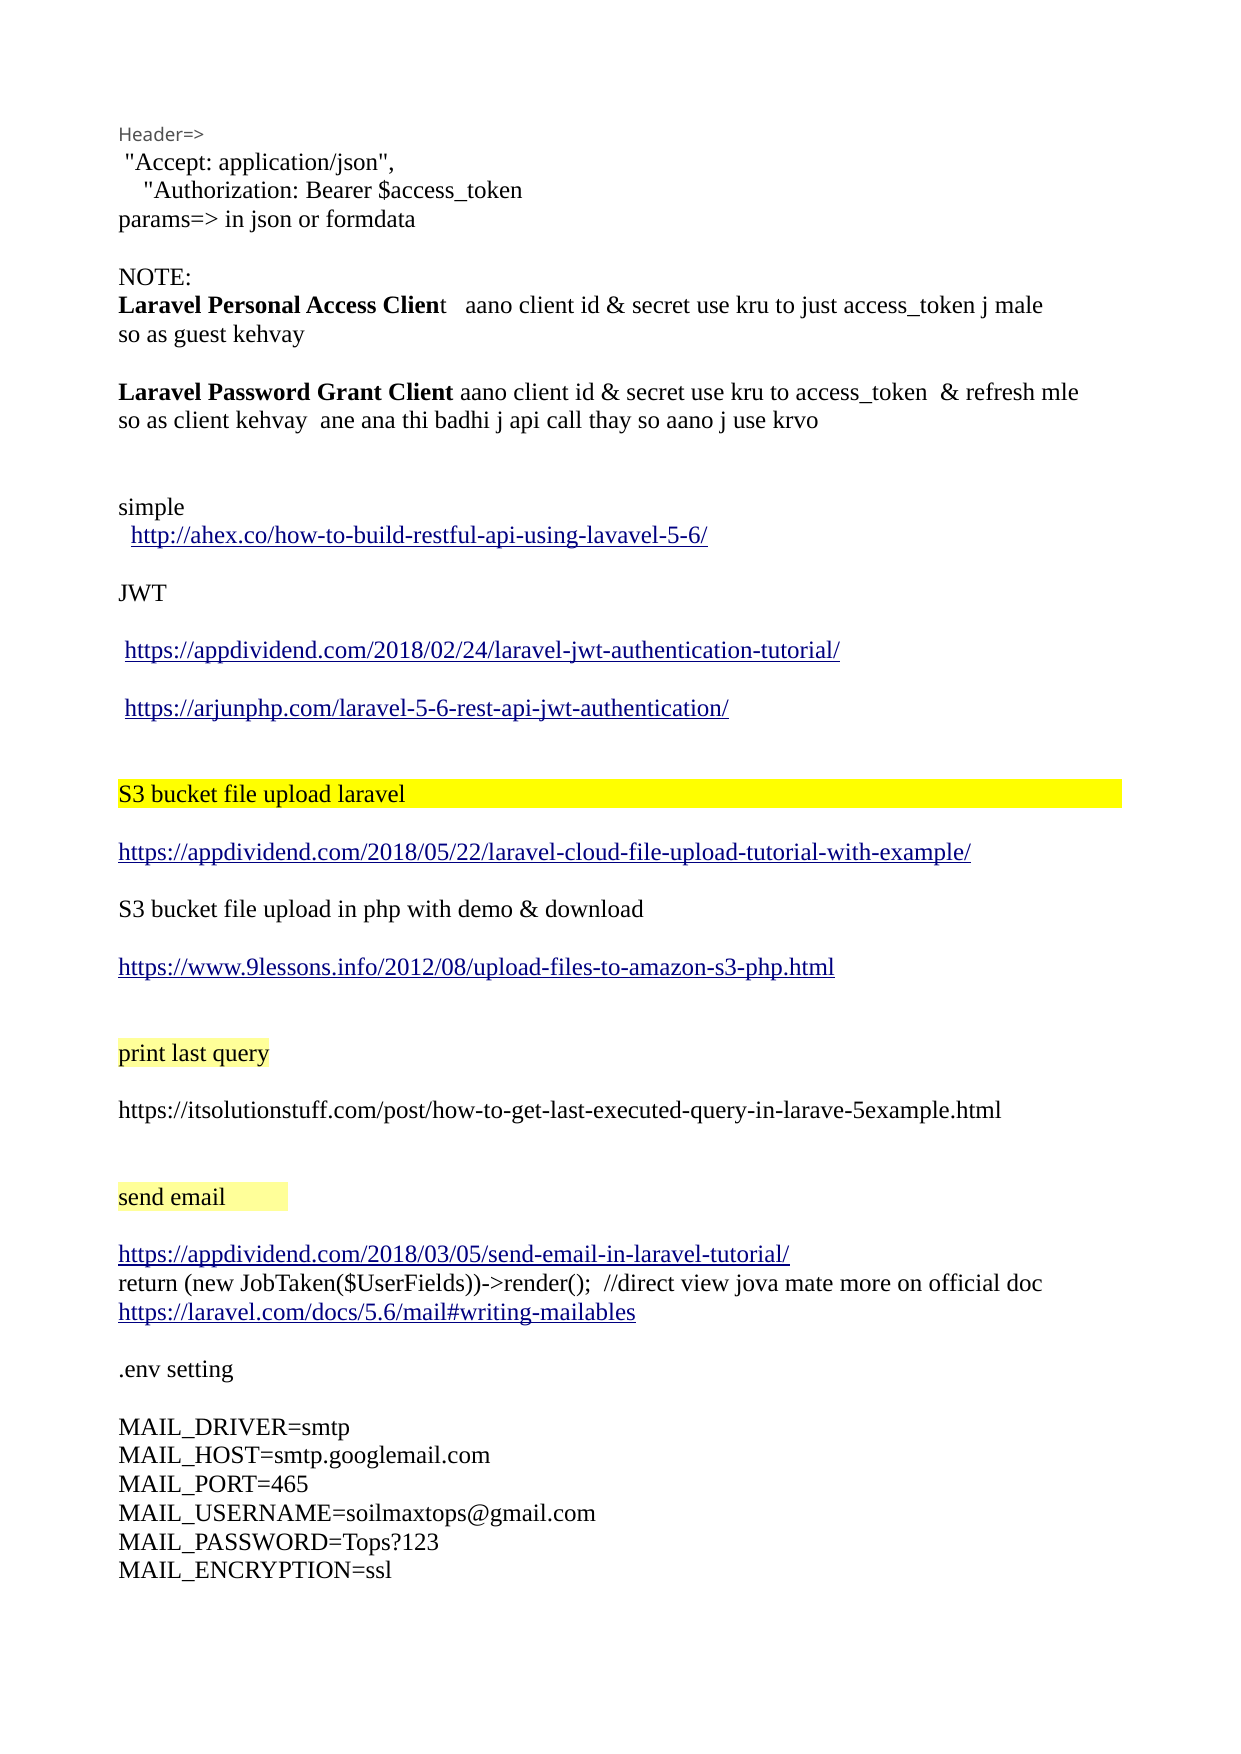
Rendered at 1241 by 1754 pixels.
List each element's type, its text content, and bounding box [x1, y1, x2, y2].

text simple [118, 492, 1122, 521]
text params=> in json or formdata [118, 204, 1122, 233]
text Laravel Password Grant Client aano client id & secret use kru to access_token & refresh mle [118, 377, 1122, 406]
text MAIL_ENCRYPTION=ssl [118, 1556, 1122, 1584]
text MAIL_PORT=465 [118, 1469, 1122, 1498]
text .env setting [118, 1354, 1122, 1383]
text https://appdividend.com/2018/03/05/send-email-in-laravel-tutorial/ [118, 1239, 1122, 1268]
text https://appdividend.com/2018/02/24/laravel-jwt-authentication-tutorial/ [118, 636, 1122, 664]
text "Authorization: Bearer $access_token [118, 176, 1122, 204]
text so as guest kehvay [118, 319, 1122, 348]
text S3 bucket file upload in php with demo & download [118, 894, 1122, 923]
text MAIL_PASSWORD=Tops?123 [118, 1527, 1122, 1556]
text send email [118, 1182, 1122, 1211]
text Header=> [118, 118, 1122, 147]
text return (new JobTaken($UserFields))->render(); //direct view jova mate more on official doc https://laravel.com/docs/5.6/mail#writing-mailables [118, 1268, 1122, 1326]
text JWT [118, 578, 1122, 607]
text NOTE: [118, 262, 1122, 291]
text MAIL_HOST=smtp.googlemail.com [118, 1441, 1122, 1469]
text http://ahex.co/how-to-build-restful-api-using-lavavel-5-6/ [118, 521, 1122, 549]
text print last query [118, 1038, 1122, 1067]
text "Accept: application/json", [118, 147, 1122, 176]
text https://appdividend.com/2018/05/22/laravel-cloud-file-upload-tutorial-with-example/ [118, 837, 1122, 866]
text Laravel Personal Access Client aano client id & secret use kru to just access_token j male [118, 291, 1122, 319]
text MAIL_DRIVER=smtp [118, 1412, 1122, 1441]
text S3 bucket file upload laravel [118, 779, 1122, 808]
text MAIL_USERNAME=soilmaxtops@gmail.com [118, 1498, 1122, 1527]
text https://arjunphp.com/laravel-5-6-rest-api-jwt-authentication/ [118, 693, 1122, 722]
text https://itsolutionstuff.com/post/how-to-get-last-executed-query-in-larave-5example.html [118, 1096, 1122, 1124]
text https://www.9lessons.info/2012/08/upload-files-to-amazon-s3-php.html [118, 952, 1122, 981]
text so as client kehvay ane ana thi badhi j api call thay so aano j use krvo [118, 406, 1122, 434]
